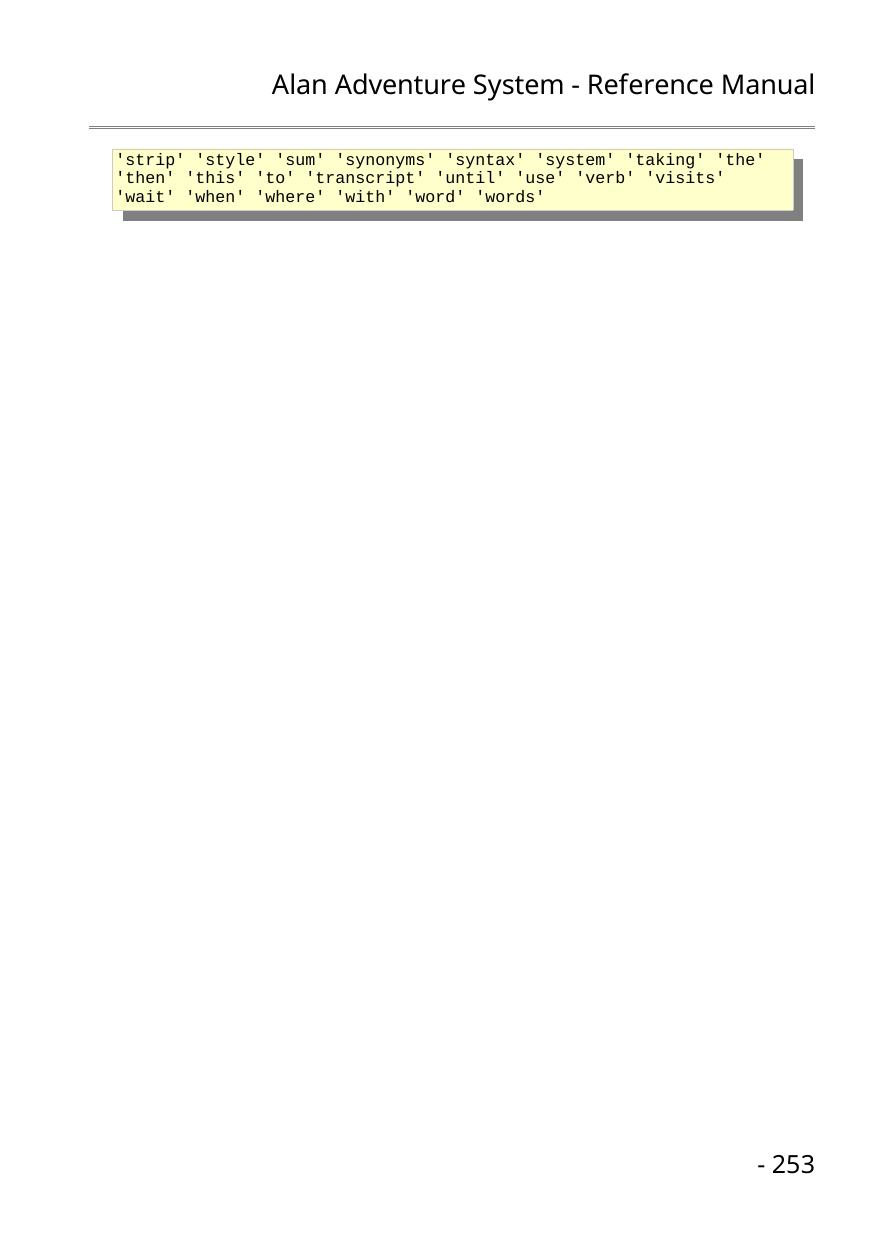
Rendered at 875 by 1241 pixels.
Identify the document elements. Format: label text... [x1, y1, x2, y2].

text 'strip' 'style' 'sum' 'synonyms' 'syntax' 'system' 'taking' 'the' 'then' 'this' 'to' 'transcript' 'until' 'use' 'verb' 'visits' 'wait' 'when' 'where' 'with' 'word' 'words' [113, 150, 793, 210]
